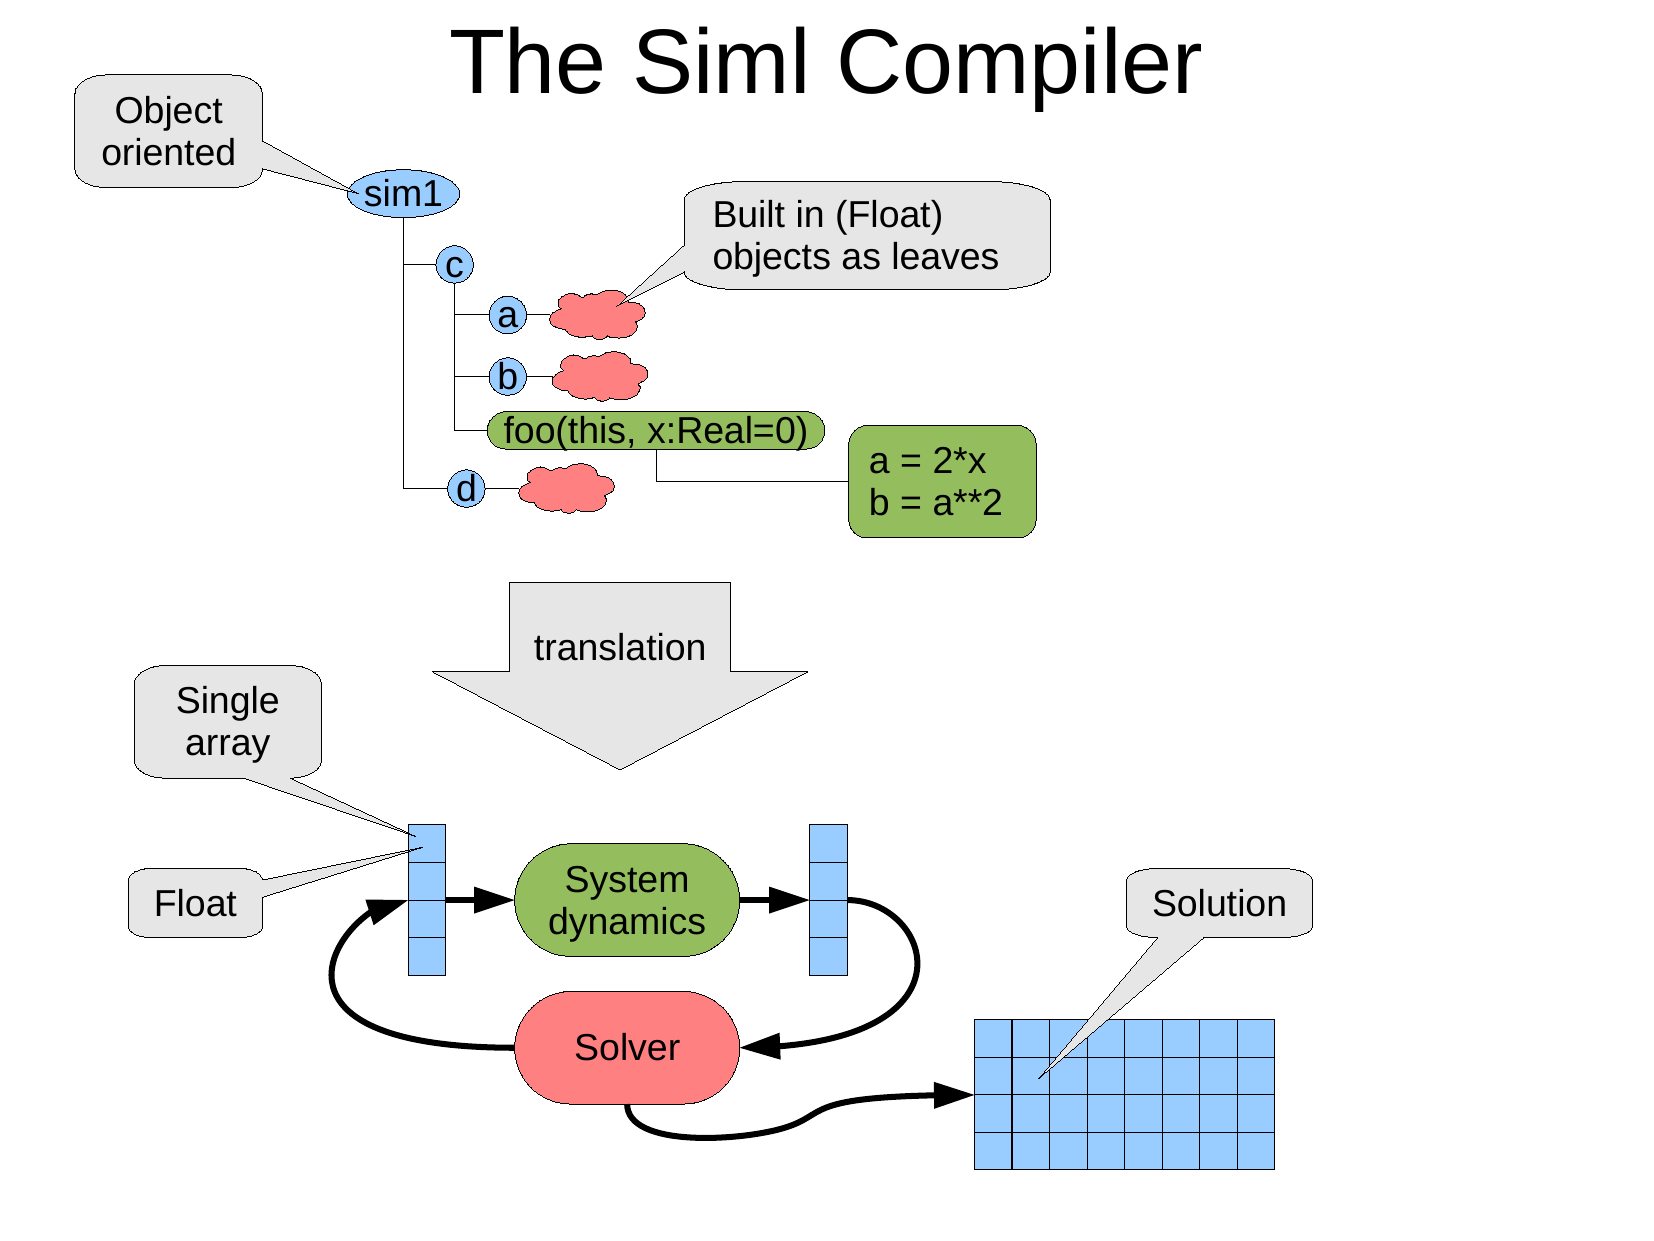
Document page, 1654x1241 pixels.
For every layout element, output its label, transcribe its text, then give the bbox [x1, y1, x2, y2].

text_box c [435, 245, 474, 284]
text_box a [489, 296, 527, 334]
text_box Float [128, 847, 423, 938]
text_box a = 2*x b = a**2 [848, 425, 1037, 538]
text_box [408, 824, 446, 976]
text_box translation [432, 582, 808, 770]
text_box sim1 [347, 169, 460, 218]
text_box d [447, 469, 486, 508]
text_box Solution [1038, 868, 1313, 1079]
text_box [974, 1019, 1275, 1170]
text_box foo(this, x:Real=0) [487, 411, 825, 450]
text_box Built in (Float) objects as leaves [616, 181, 1051, 307]
text_box [809, 824, 848, 976]
text_box Object oriented [74, 74, 359, 194]
text_box Solver [514, 991, 740, 1105]
text_box [549, 290, 646, 340]
text_box Single array [134, 665, 416, 837]
text_box b [489, 357, 527, 396]
text_box System dynamics [514, 843, 740, 957]
text_box [552, 351, 648, 402]
text_box [518, 463, 615, 514]
title The Siml Compiler [82, 10, 1571, 114]
